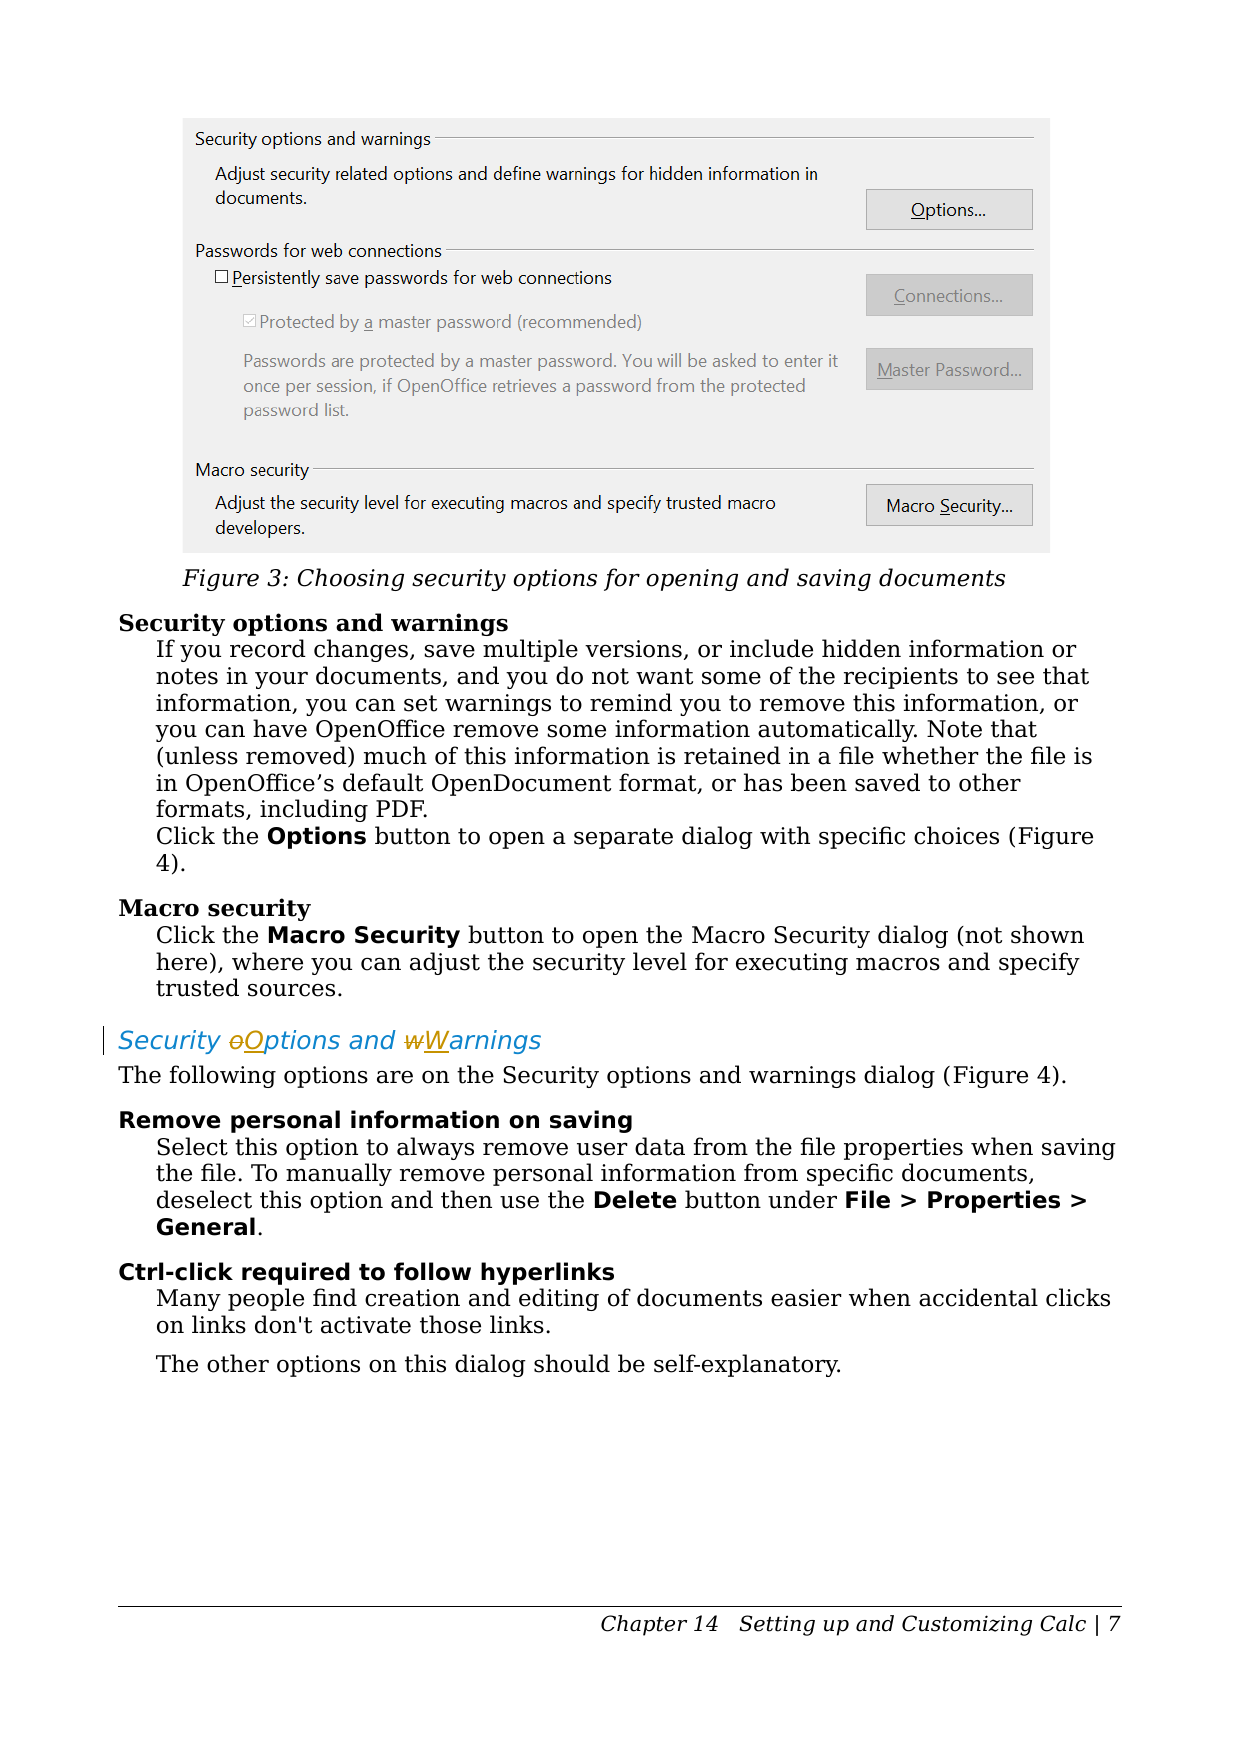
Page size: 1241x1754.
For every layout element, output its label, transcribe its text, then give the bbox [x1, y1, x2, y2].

text The other options on this dialog should be self-explanatory. [156, 1351, 1122, 1378]
text Macro security [118, 895, 1122, 922]
picture [182, 118, 1051, 553]
text Click the Macro Security button to open the Macro Security dialog (not shown here), where you can adjust the security level for executing macros and specify trusted sources. [156, 922, 1122, 1002]
text Many people find creation and editing of documents easier when accidental clicks on links don't activate those links. [156, 1285, 1122, 1339]
text Security options and warnings [118, 610, 1122, 637]
text Remove personal information on saving [118, 1107, 1122, 1134]
text Select this option to always remove user data from the file properties when saving the file. To manually remove personal information from specific documents, deselect this option and then use the Delete button under File > Properties > General. [156, 1134, 1122, 1240]
text Ctrl-click required to follow hyperlinks [118, 1259, 1122, 1285]
text The following options are on the Security options and warnings dialog (Figure 4). [118, 1062, 1122, 1088]
subtitle Security Options and Warnings [118, 1026, 1122, 1055]
text Figure 3: Choosing security options for opening and saving documents [183, 565, 1058, 591]
text If you record changes, save multiple versions, or include hidden information or notes in your documents, and you do not want some of the recipients to see that information, you can set warnings to remind you to remove this information, or you can have OpenOffice remove some information automatically. Note that (unless removed) much of this information is retained in a file whether the file is in OpenOffice’s default OpenDocument format, or has been saved to other formats, including PDF. [156, 637, 1122, 823]
text Click the Options button to open a separate dialog with specific choices (Figure 4). [156, 823, 1122, 877]
